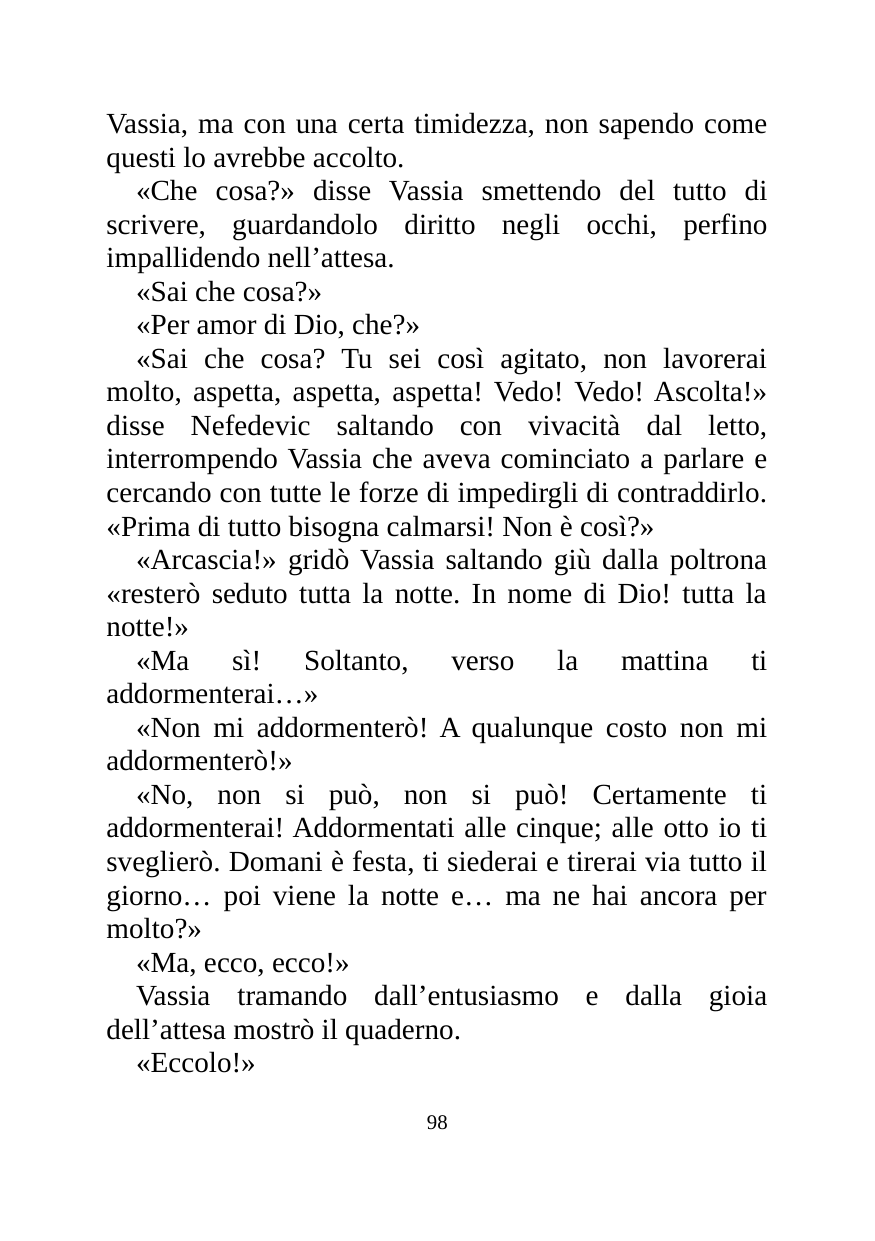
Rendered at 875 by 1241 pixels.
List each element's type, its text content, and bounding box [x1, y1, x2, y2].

text Vassia tramando dall’entusiasmo e dalla gioia dell’attesa mostrò il quaderno. [106, 978, 768, 1045]
text Vassia, ma con una certa timidezza, non sapendo come questi lo avrebbe accolto. [106, 106, 768, 173]
text «Ma sì! Soltanto, verso la mattina ti addormenterai…» [106, 643, 768, 710]
text «Che cosa?» disse Vassia smettendo del tutto di scrivere, guardandolo diritto negli occhi, perfino impallidendo nell’attesa. [106, 173, 768, 274]
text «Sai che cosa? Tu sei così agitato, non lavorerai molto, aspetta, aspetta, aspetta! Vedo! Vedo! Ascolta!» disse Nefedevic saltando con vivacità dal letto, interrompendo Vassia che aveva cominciato a parlare e cercando con tutte le forze di impedirgli di contraddirlo. «Prima di tutto bisogna calmarsi! Non è così?» [106, 341, 768, 542]
text «Per amor di Dio, che?» [106, 307, 768, 341]
text «Non mi addormenterò! A qualunque costo non mi addormenterò!» [106, 710, 768, 777]
text «No, non si può, non si può! Certamente ti addormenterai! Addormentati alle cinque; alle otto io ti sveglierò. Domani è festa, ti siederai e tirerai via tutto il giorno… poi viene la notte e… ma ne hai ancora per molto?» [106, 777, 768, 945]
text «Eccolo!» [106, 1045, 768, 1079]
text «Ma, ecco, ecco!» [106, 945, 768, 978]
text «Arcascia!» gridò Vassia saltando giù dalla poltrona «resterò seduto tutta la notte. In nome di Dio! tutta la notte!» [106, 542, 768, 643]
text «Sai che cosa?» [106, 274, 768, 307]
